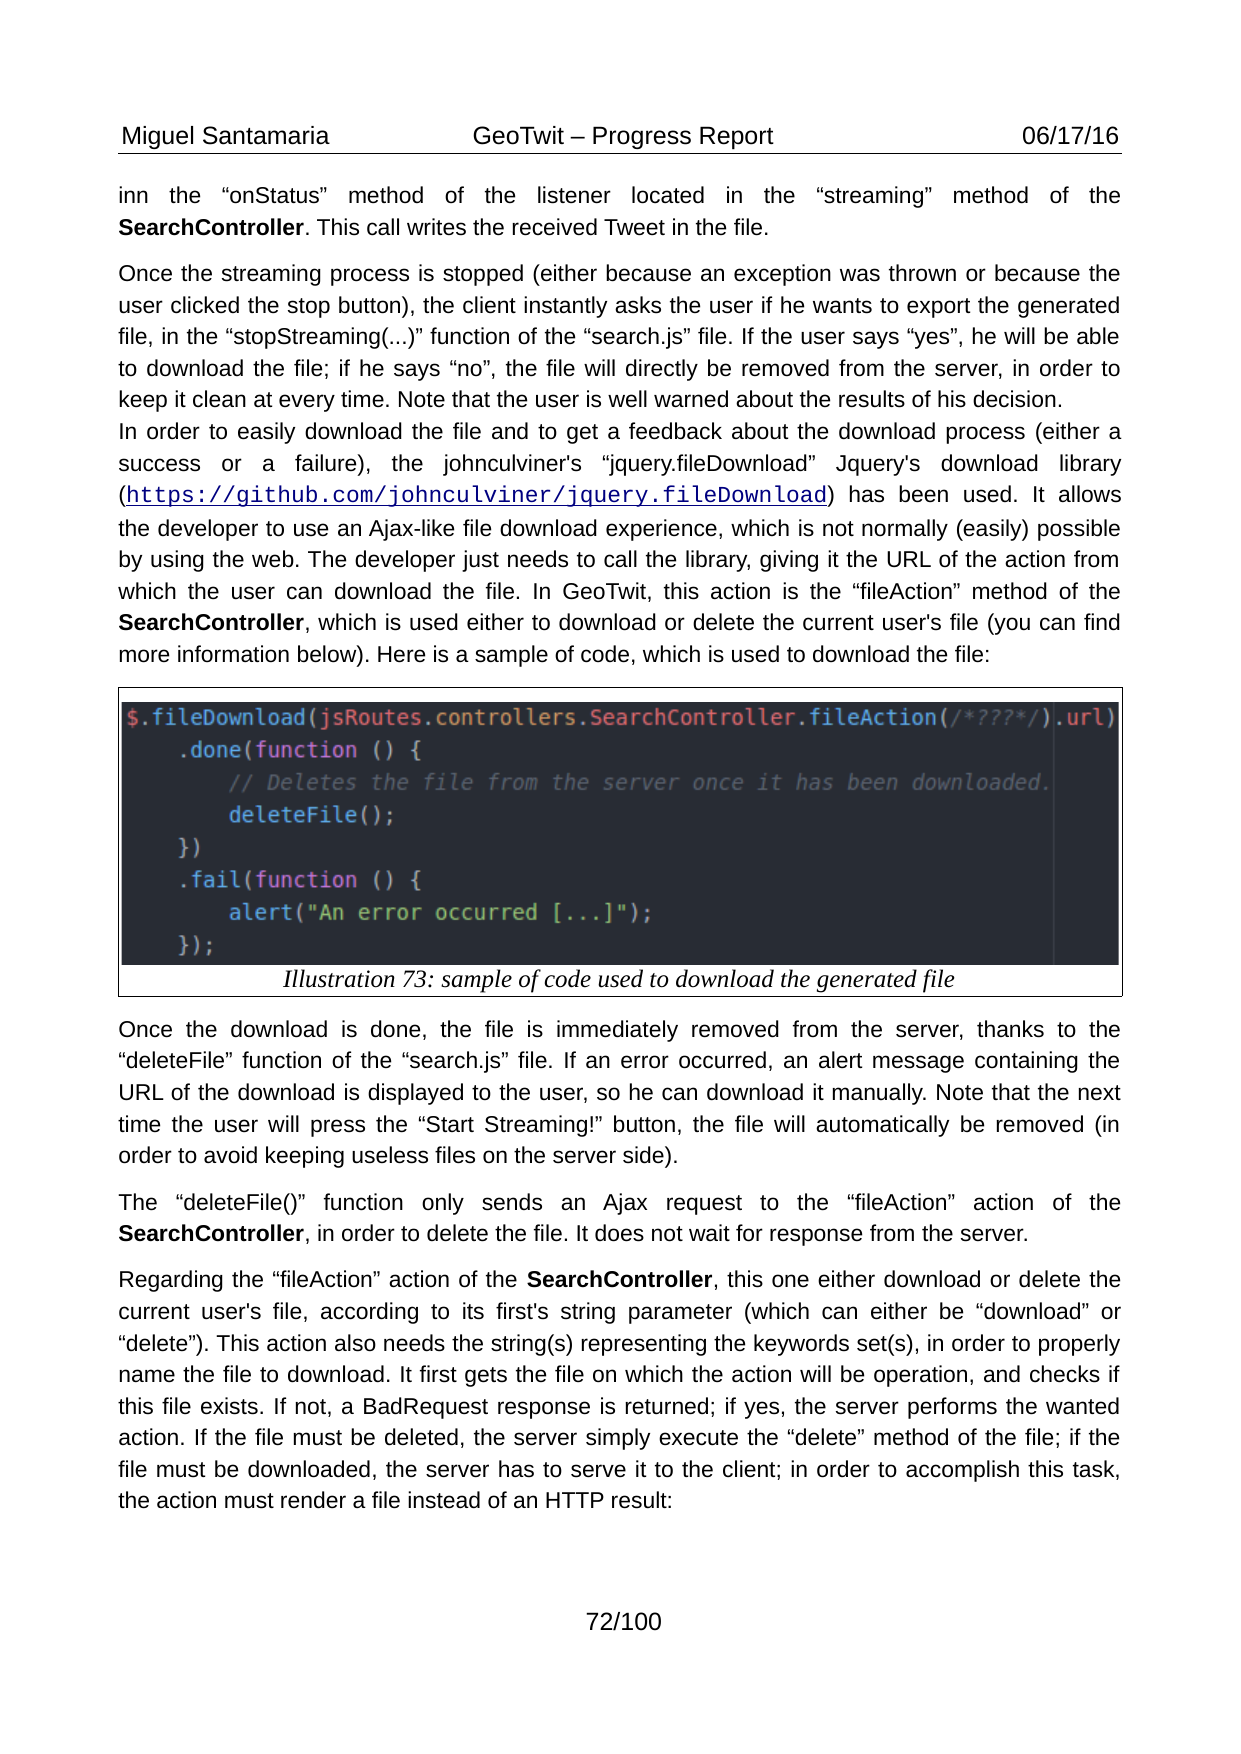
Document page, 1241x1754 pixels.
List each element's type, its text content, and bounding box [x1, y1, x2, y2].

text Once the download is done, the file is immediately removed from the server, thanks to the “deleteFile” function of the “search.js” file. If an error occurred, an alert message containing the URL of the download is displayed to the user, so he can download it manually. Note that the next time the user will press the “Start Streaming!” button, the file will automatically be removed (in order to avoid keeping useless files on the server side). [118, 997, 1122, 1168]
text Regarding the “fileAction” action of the SearchController, this one either download or delete the current user's file, according to its first's string parameter (which can either be “download” or “delete”). This action also needs the string(s) representing the keywords set(s), in order to properly name the file to download. It first gets the file on which the action will be operation, and checks if this file exists. If not, a BadRequest response is returned; if yes, the server performs the wanted action. If the file must be deleted, the server simply execute the “delete” method of the file; if the file must be downloaded, the server has to serve it to the client; in order to accomplish this task, the action must render a file instead of an HTTP result: [118, 1266, 1122, 1514]
text inn the “onStatus” method of the listener located in the “streaming” method of the SearchController. This call writes the received Tweet in the file. [118, 182, 1122, 240]
text The “deleteFile()” function only sends an Ajax request to the “fileAction” action of the SearchController, in order to delete the file. It does not wait for response from the server. [118, 1188, 1122, 1246]
picture [121, 702, 1119, 965]
text Illustration 73: sample of code used to download the generated file [121, 965, 1119, 993]
text [119, 688, 1122, 996]
text Once the streaming process is stopped (either because an exception was thrown or because the user clicked the stop button), the client instantly asks the user if he wants to export the generated file, in the “stopStreaming(...)” function of the “search.js” file. If the user says “yes”, he will be able to download the file; if he says “no”, the file will directly be removed from the server, in order to keep it clean at every time. Note that the user is well warned about the results of his decision. [118, 260, 1122, 413]
text In order to easily download the file and to get a feedback about the download process (either a success or a failure), the johnculviner's “jquery.fileDownload” Jquery's download library (https://github.com/johnculviner/jquery.fileDownload) has been used. It allows the developer to use an Ajax-like file download experience, which is not normally (easily) possible by using the web. The developer just needs to call the library, giving it the URL of the action from which the user can download the file. In GeoTwit, this action is the “fileAction” method of the SearchController, which is used either to download or delete the current user's file (you can find more information below). Here is a sample of code, which is used to download the file: [118, 418, 1122, 667]
